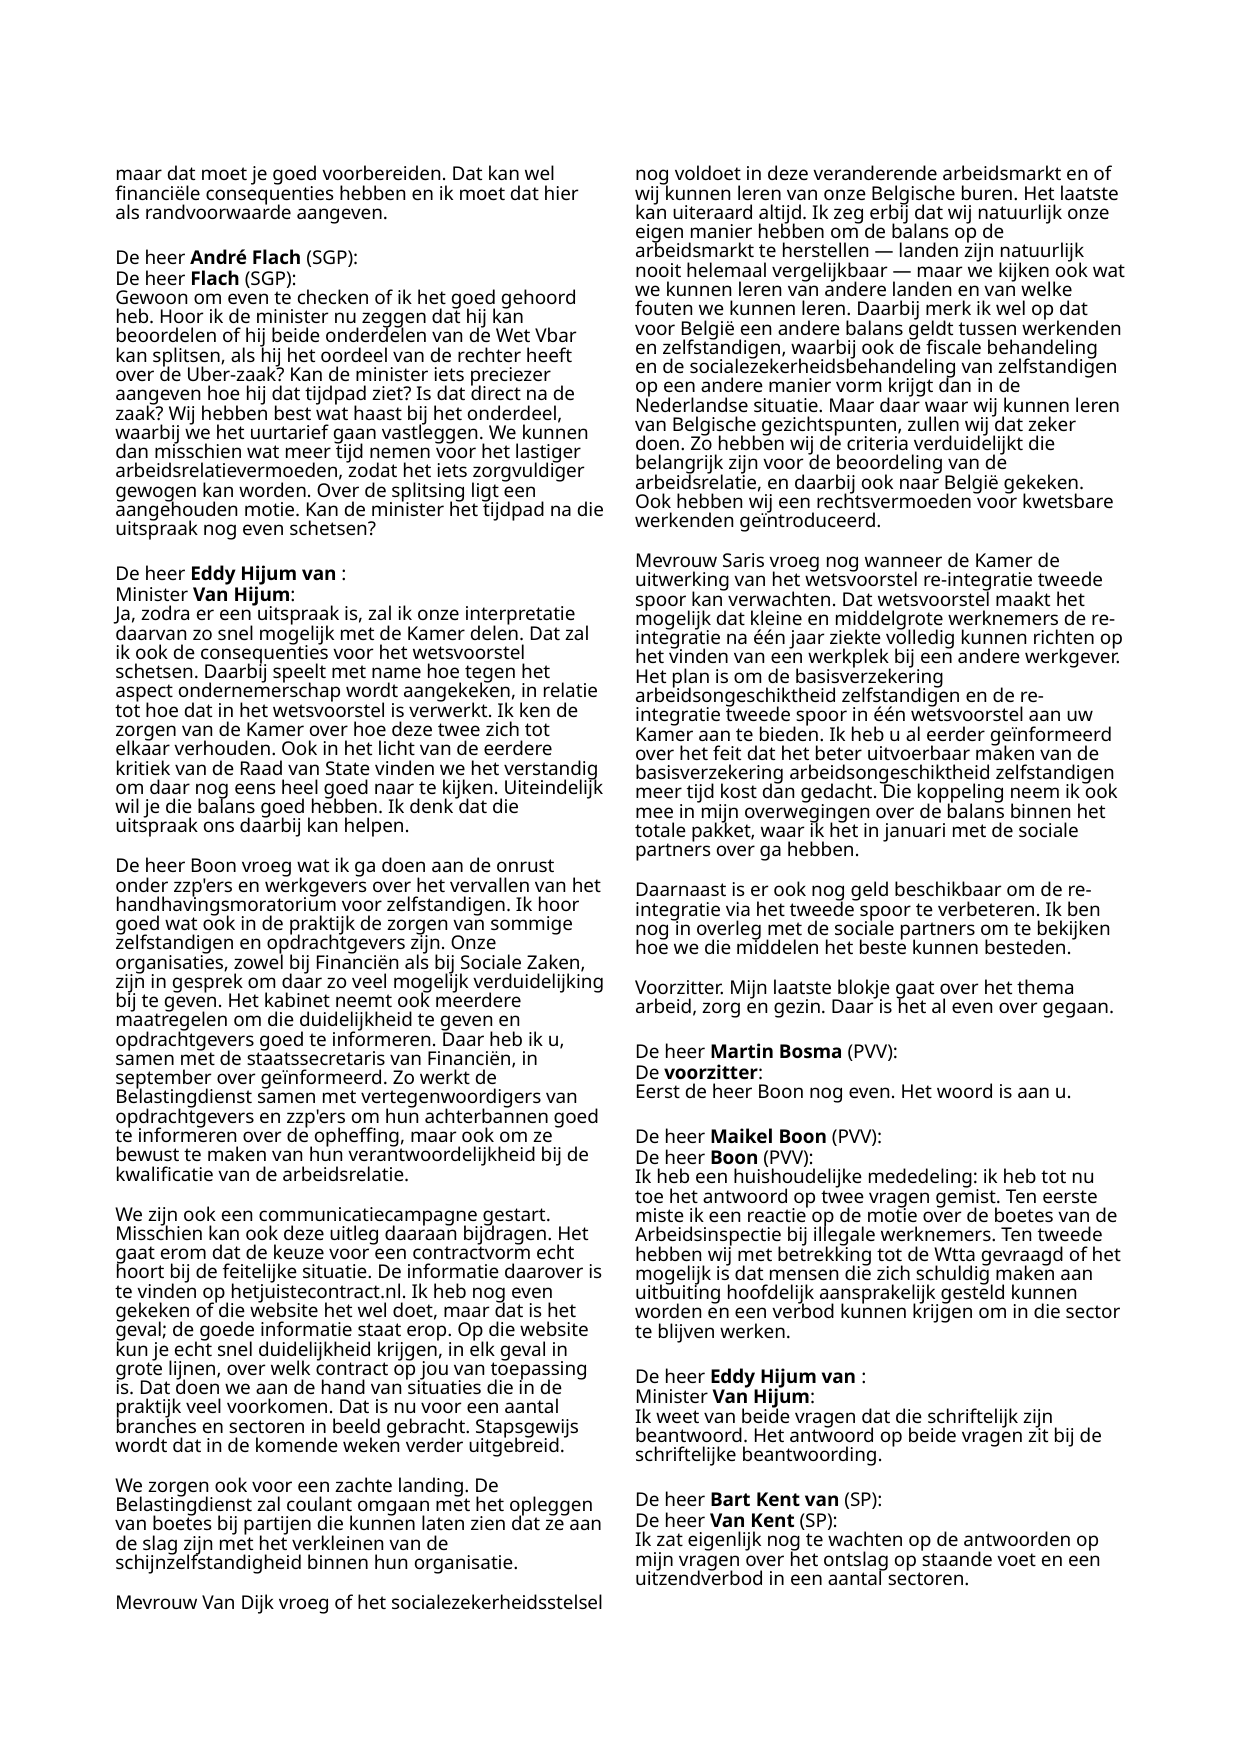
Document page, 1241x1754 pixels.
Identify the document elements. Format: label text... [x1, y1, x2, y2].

text Ik weet van beide vragen dat die schriftelijk zijn beantwoord. Het antwoord op beide vragen zit bij de schriftelijke beantwoording. [635, 1408, 1125, 1466]
text Mevrouw Van Dijk vroeg of het socialezekerheidsstelsel [115, 1594, 605, 1613]
text We zorgen ook voor een zachte landing. De Belastingdienst zal coulant omgaan met het opleggen van boetes bij partijen die kunnen laten zien dat ze aan de slag zijn met het verkleinen van de schijnzelfstandigheid binnen hun organisatie. [115, 1477, 605, 1573]
text De voorzitter: [635, 1064, 1125, 1083]
text nog voldoet in deze veranderende arbeidsmarkt en of wij kunnen leren van onze Belgische buren. Het laatste kan uiteraard altijd. Ik zeg erbij dat wij natuurlijk onze eigen manier hebben om de balans op de arbeidsmarkt te herstellen — landen zijn natuurlijk nooit helemaal vergelijkbaar — maar we kijken ook wat we kunnen leren van andere landen en van welke fouten we kunnen leren. Daarbij merk ik wel op dat voor België een andere balans geldt tussen werkenden en zelfstandigen, waarbij ook de fiscale behandeling en de socialezekerheidsbehandeling van zelfstandigen op een andere manier vorm krijgt dan in de Nederlandse situatie. Maar daar waar wij kunnen leren van Belgische gezichtspunten, zullen wij dat zeker doen. Zo hebben wij de criteria verduidelijkt die belangrijk zijn voor de beoordeling van de arbeidsrelatie, en daarbij ook naar België gekeken. Ook hebben wij een rechtsvermoeden voor kwetsbare werkenden geïntroduceerd. [635, 165, 1125, 531]
text Minister Van Hijum: [115, 586, 605, 605]
text Gewoon om even te checken of ik het goed gehoord heb. Hoor ik de minister nu zeggen dat hij kan beoordelen of hij beide onderdelen van de Wet Vbar kan splitsen, als hij het oordeel van de rechter heeft over de Uber-zaak? Kan de minister iets preciezer aangeven hoe hij dat tijdpad ziet? Is dat direct na de zaak? Wij hebben best wat haast bij het onderdeel, waarbij we het uurtarief gaan vastleggen. We kunnen dan misschien wat meer tijd nemen voor het lastiger arbeidsrelatievermoeden, zodat het iets zorgvuldiger gewogen kan worden. Over de splitsing ligt een aangehouden motie. Kan de minister het tijdpad na die uitspraak nog even schetsen? [115, 289, 605, 539]
text De heer Boon vroeg wat ik ga doen aan de onrust onder zzp'ers en werkgevers over het vervallen van het handhavingsmoratorium voor zelfstandigen. Ik hoor goed wat ook in de praktijk de zorgen van sommige zelfstandigen en opdrachtgevers zijn. Onze organisaties, zowel bij Financiën als bij Sociale Zaken, zijn in gesprek om daar zo veel mogelijk verduidelijking bij te geven. Het kabinet neemt ook meerdere maatregelen om die duidelijkheid te geven en opdrachtgevers goed te informeren. Daar heb ik u, samen met de staatssecretaris van Financiën, in september over geïnformeerd. Zo werkt de Belastingdienst samen met vertegenwoordigers van opdrachtgevers en zzp'ers om hun achterbannen goed te informeren over de opheffing, maar ook om ze bewust te maken van hun verantwoordelijkheid bij de kwalificatie van de arbeidsrelatie. [115, 857, 605, 1185]
text De heer Eddy Hijum van : [635, 1363, 1125, 1388]
text Minister Van Hijum: [635, 1388, 1125, 1408]
text De heer Maikel Boon (PVV): [635, 1123, 1125, 1149]
text maar dat moet je goed voorbereiden. Dat kan wel financiële consequenties hebben en ik moet dat hier als randvoorwaarde aangeven. [115, 165, 605, 223]
text De heer Boon (PVV): [635, 1149, 1125, 1168]
text Ik zat eigenlijk nog te wachten op de antwoorden op mijn vragen over het ontslag op staande voet en een uitzendverbod in een aantal sectoren. [635, 1531, 1125, 1589]
text Voorzitter. Mijn laatste blokje gaat over het thema arbeid, zorg en gezin. Daar is het al even over gegaan. [635, 979, 1125, 1018]
text De heer André Flach (SGP): [115, 244, 605, 270]
text De heer Bart Kent van (SP): [635, 1486, 1125, 1512]
text Ja, zodra er een uitspraak is, zal ik onze interpretatie daarvan zo snel mogelijk met de Kamer delen. Dat zal ik ook de consequenties voor het wetsvoorstel schetsen. Daarbij speelt met name hoe tegen het aspect ondernemerschap wordt aangekeken, in relatie tot hoe dat in het wetsvoorstel is verwerkt. Ik ken de zorgen van de Kamer over hoe deze twee zich tot elkaar verhouden. Ook in het licht van de eerdere kritiek van de Raad van State vinden we het verstandig om daar nog eens heel goed naar te kijken. Uiteindelijk wil je die balans goed hebben. Ik denk dat die uitspraak ons daarbij kan helpen. [115, 605, 605, 837]
text De heer Eddy Hijum van : [115, 560, 605, 586]
text De heer Martin Bosma (PVV): [635, 1038, 1125, 1064]
text Ik heb een huishoudelijke mededeling: ik heb tot nu toe het antwoord op twee vragen gemist. Ten eerste miste ik een reactie op de motie over de boetes van de Arbeidsinspectie bij illegale werknemers. Ten tweede hebben wij met betrekking tot de Wtta gevraagd of het mogelijk is dat mensen die zich schuldig maken aan uitbuiting hoofdelijk aansprakelijk gesteld kunnen worden en een verbod kunnen krijgen om in die sector te blijven werken. [635, 1168, 1125, 1342]
text De heer Van Kent (SP): [635, 1512, 1125, 1531]
text Eerst de heer Boon nog even. Het woord is aan u. [635, 1083, 1125, 1103]
text De heer Flach (SGP): [115, 270, 605, 289]
text Daarnaast is er ook nog geld beschikbaar om de re-integratie via het tweede spoor te verbeteren. Ik ben nog in overleg met de sociale partners om te bekijken hoe we die middelen het beste kunnen besteden. [635, 881, 1125, 958]
text We zijn ook een communicatiecampagne gestart. Misschien kan ook deze uitleg daaraan bijdragen. Het gaat erom dat de keuze voor een contractvorm echt hoort bij de feitelijke situatie. De informatie daarover is te vinden op hetjuistecontract.nl. Ik heb nog even gekeken of die website het wel doet, maar dat is het geval; de goede informatie staat erop. Op die website kun je echt snel duidelijkheid krijgen, in elk geval in grote lijnen, over welk contract op jou van toepassing is. Dat doen we aan de hand van situaties die in de praktijk veel voorkomen. Dat is nu voor een aantal branches en sectoren in beeld gebracht. Stapsgewijs wordt dat in de komende weken verder uitgebreid. [115, 1206, 605, 1456]
text Mevrouw Saris vroeg nog wanneer de Kamer de uitwerking van het wetsvoorstel re-integratie tweede spoor kan verwachten. Dat wetsvoorstel maakt het mogelijk dat kleine en middelgrote werknemers de re-integratie na één jaar ziekte volledig kunnen richten op het vinden van een werkplek bij een andere werkgever. Het plan is om de basisverzekering arbeidsongeschiktheid zelfstandigen en de re-integratie tweede spoor in één wetsvoorstel aan uw Kamer aan te bieden. Ik heb u al eerder geïnformeerd over het feit dat het beter uitvoerbaar maken van de basisverzekering arbeidsongeschiktheid zelfstandigen meer tijd kost dan gedacht. Die koppeling neem ik ook mee in mijn overwegingen over de balans binnen het totale pakket, waar ik het in januari met de sociale partners over ga hebben. [635, 552, 1125, 861]
